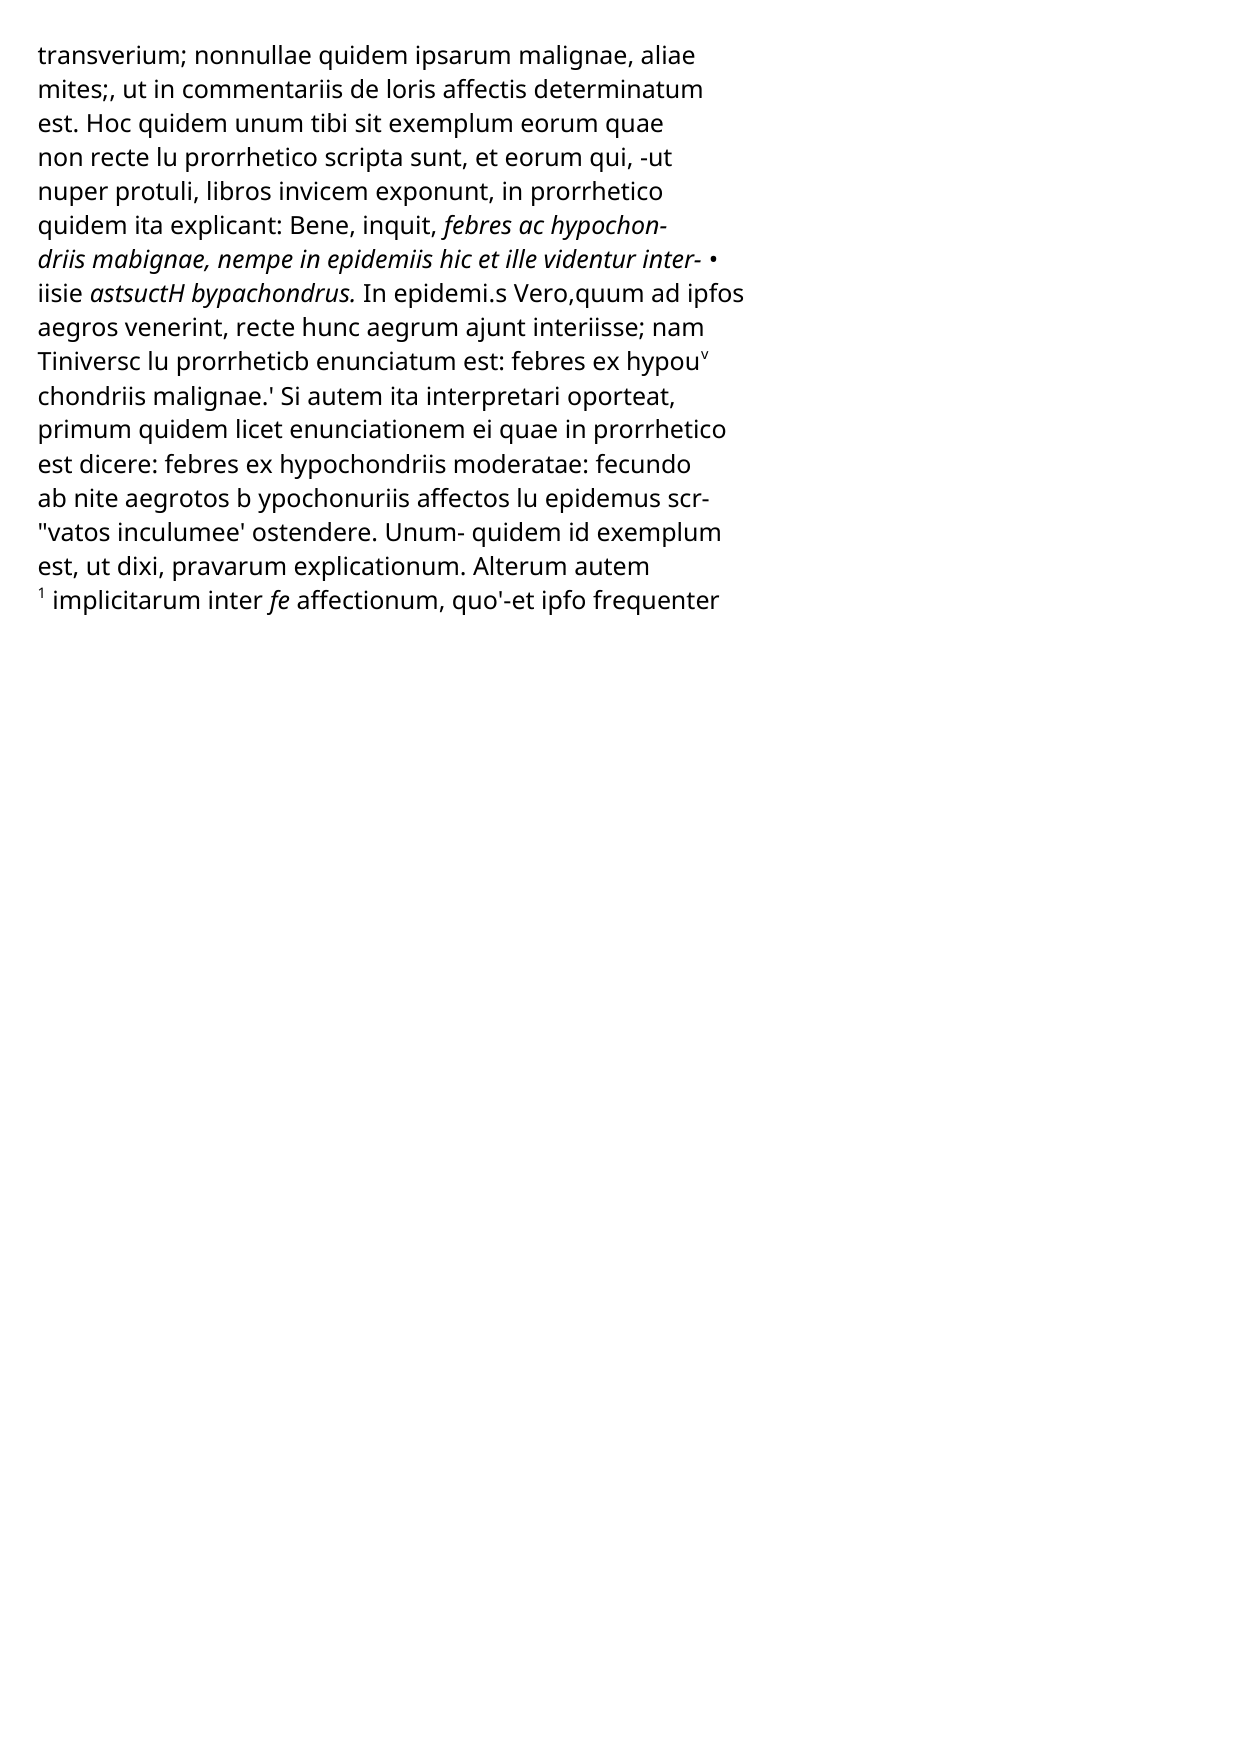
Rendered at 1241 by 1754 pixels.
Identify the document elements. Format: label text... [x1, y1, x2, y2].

text transverium; nonnullae quidem ipsarum malignae, aliae mites;, ut in commentariis de loris affectis determinatum est. Hoc quidem unum tibi sit exemplum eorum quae non recte lu prorrhetico scripta sunt, et eorum qui, -ut nuper protuli, libros invicem exponunt, in prorrhetico quidem ita explicant: Bene, inquit, febres ac hypochon- driis mabignae, nempe in epidemiis hic et ille videntur inter- • iisie astsuctH bypachondrus. In epidemi.s Vero,quum ad ipfos aegros venerint, recte hunc aegrum ajunt interiisse; nam Tiniversc lu prorrheticb enunciatum est: febres ex hypouv chondriis malignae.' Si autem ita interpretari oporteat, primum quidem licet enunciationem ei quae in prorrhetico est dicere: febres ex hypochondriis moderatae: fecundo ab nite aegrotos b ypochonuriis affectos lu epidemus scr- "vatos inculumee' ostendere. Unum- quidem id exemplum est, ut dixi, pravarum explicationum. Alterum autem 1 implicitarum inter fe affectionum, quo'-et ipfo frequenter [37, 37, 1203, 617]
